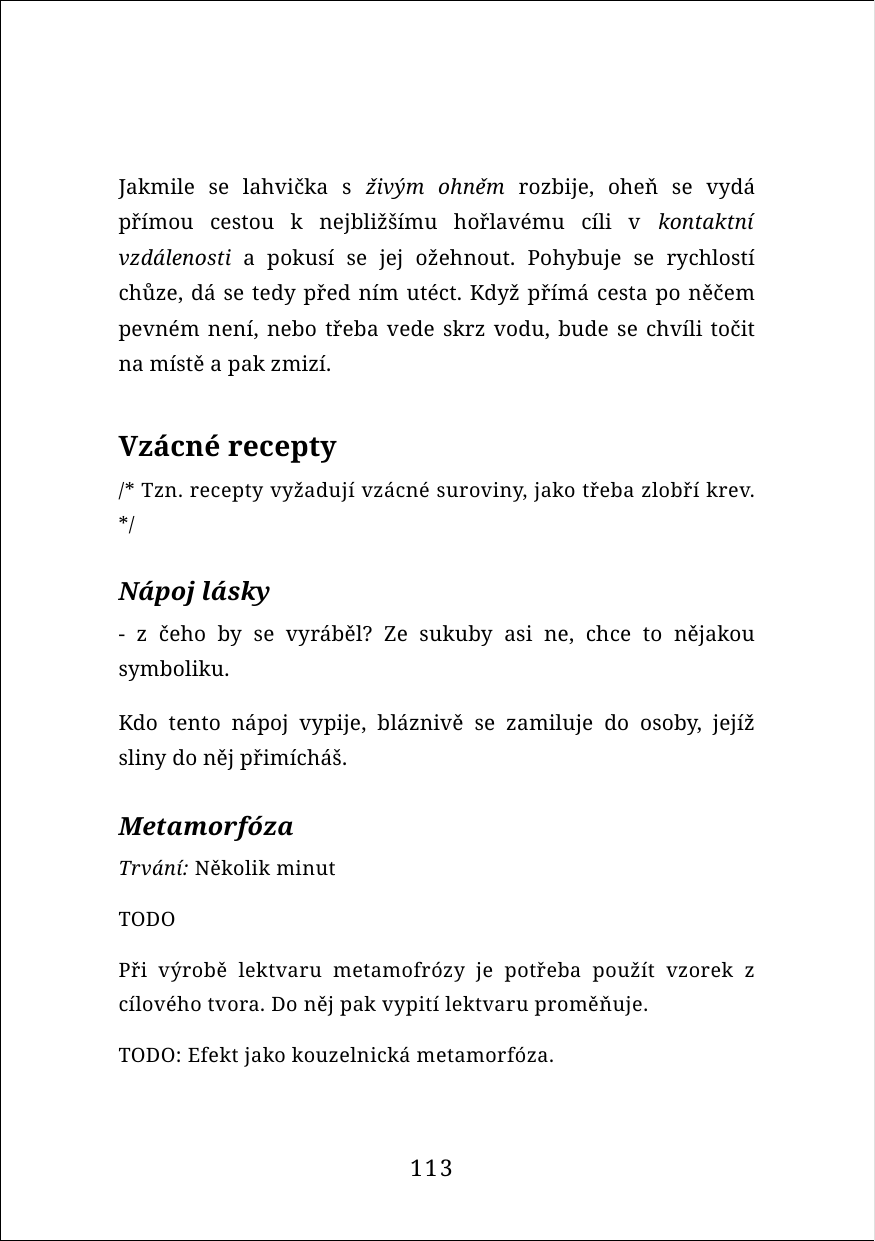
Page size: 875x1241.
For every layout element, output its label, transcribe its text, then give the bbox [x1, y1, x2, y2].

subtitle Metamorfóza [118, 808, 756, 842]
text TODO: Efekt jako kouzelnická metamorfóza. [118, 1042, 756, 1069]
text Při výrobě lektvaru metamofrózy je potřeba použít vzorek z cílového tvora. Do něj pak vypití lektvaru proměňuje. [118, 957, 756, 1017]
text Kdo tento nápoj vypije, bláznivě se zamiluje do osoby, jejíž sliny do něj přimícháš. [118, 708, 756, 772]
subtitle Vzácné recepty [118, 426, 756, 464]
subtitle Nápoj lásky [118, 573, 756, 607]
text /* Tzn. recepty vyžadují vzácné suroviny, jako třeba zlobří krev. */ [118, 476, 756, 537]
text Trvání: Několik minut [118, 854, 756, 881]
text TODO [118, 905, 756, 932]
text - z čeho by se vyráběl? Ze sukuby asi ne, chce to nějakou symboliku. [118, 619, 756, 683]
text Jakmile se lahvička s živým ohněm rozbije, oheň se vydá přímou cestou k nejbližšímu hořlavému cíli v kontaktní vzdálenosti a pokusí se jej ožehnout. Pohybuje se rychlostí chůze, dá se tedy před ním utéct. Když přímá cesta po něčem pevném není, nebo třeba vede skrz vodu, bude se chvíli točit na místě a pak zmizí. [118, 172, 756, 378]
